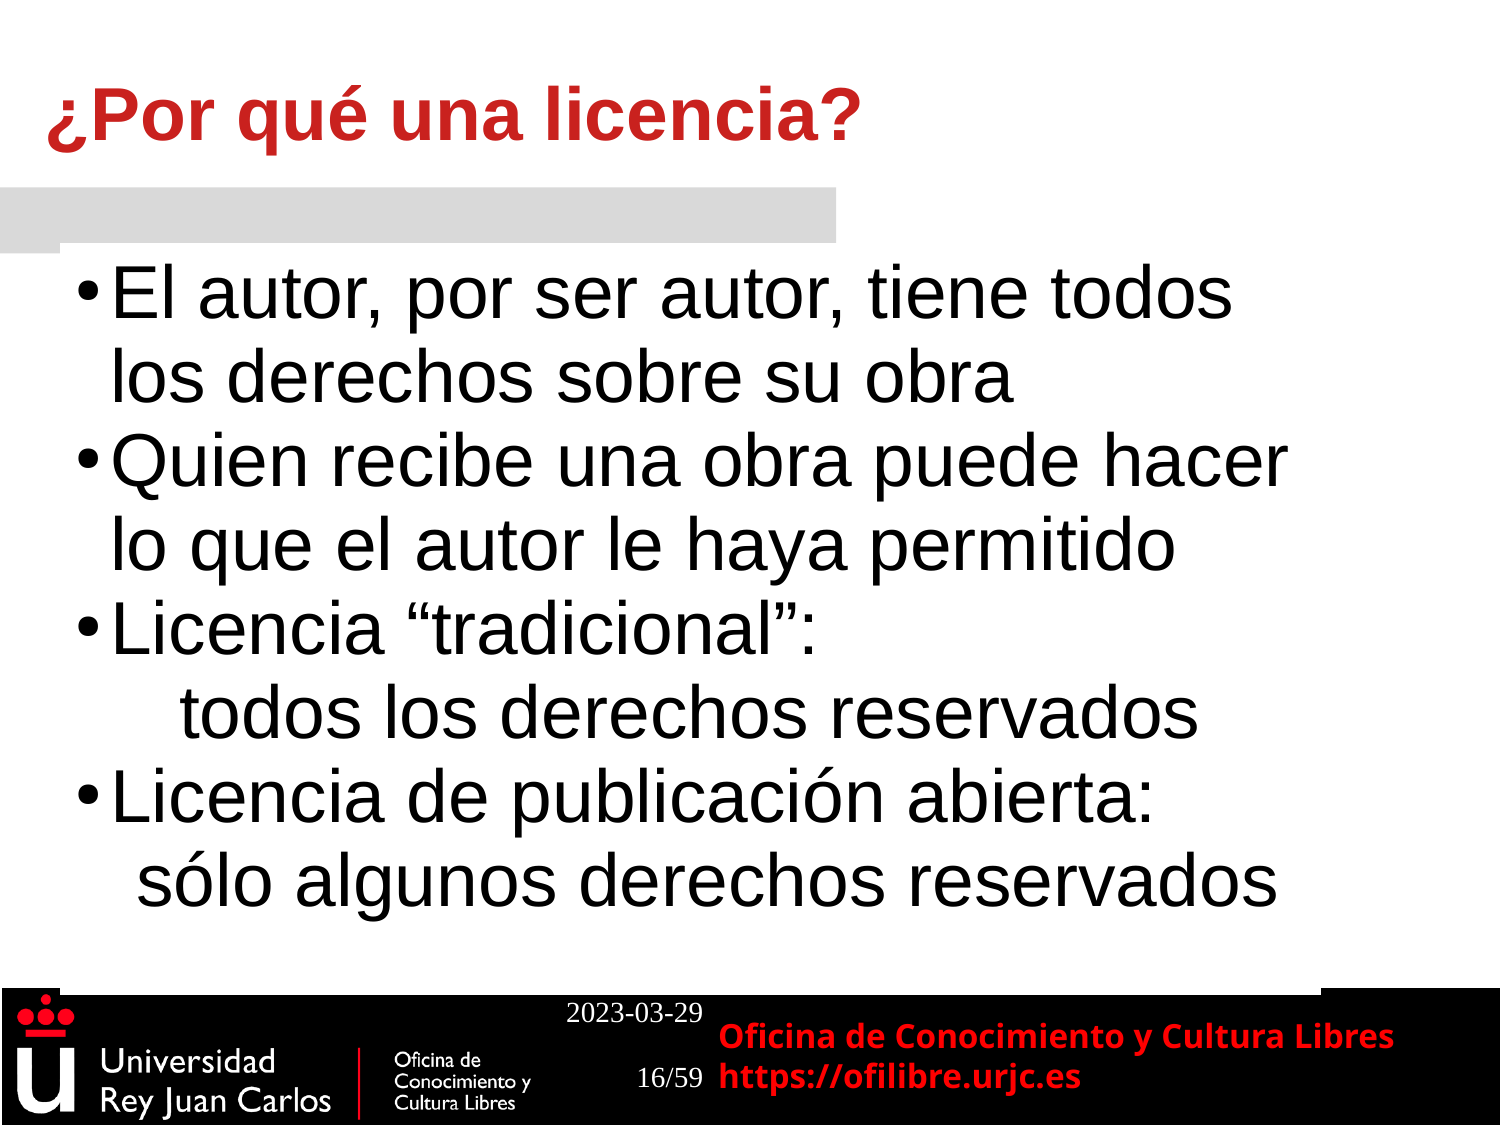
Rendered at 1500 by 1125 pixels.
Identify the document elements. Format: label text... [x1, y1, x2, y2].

picture [17, 994, 531, 1120]
text_box El autor, por ser autor, tiene todos los derechos sobre su obra Quien recibe una obra puede hacer lo que el autor le haya permitido Licencia “tradicional”: todos los derechos reservados Licencia de publicación abierta: sólo algunos derechos reservados [60, 243, 1321, 995]
text_box ¿Por qué una licencia? [30, 64, 1306, 248]
title [75, 7, 1425, 196]
